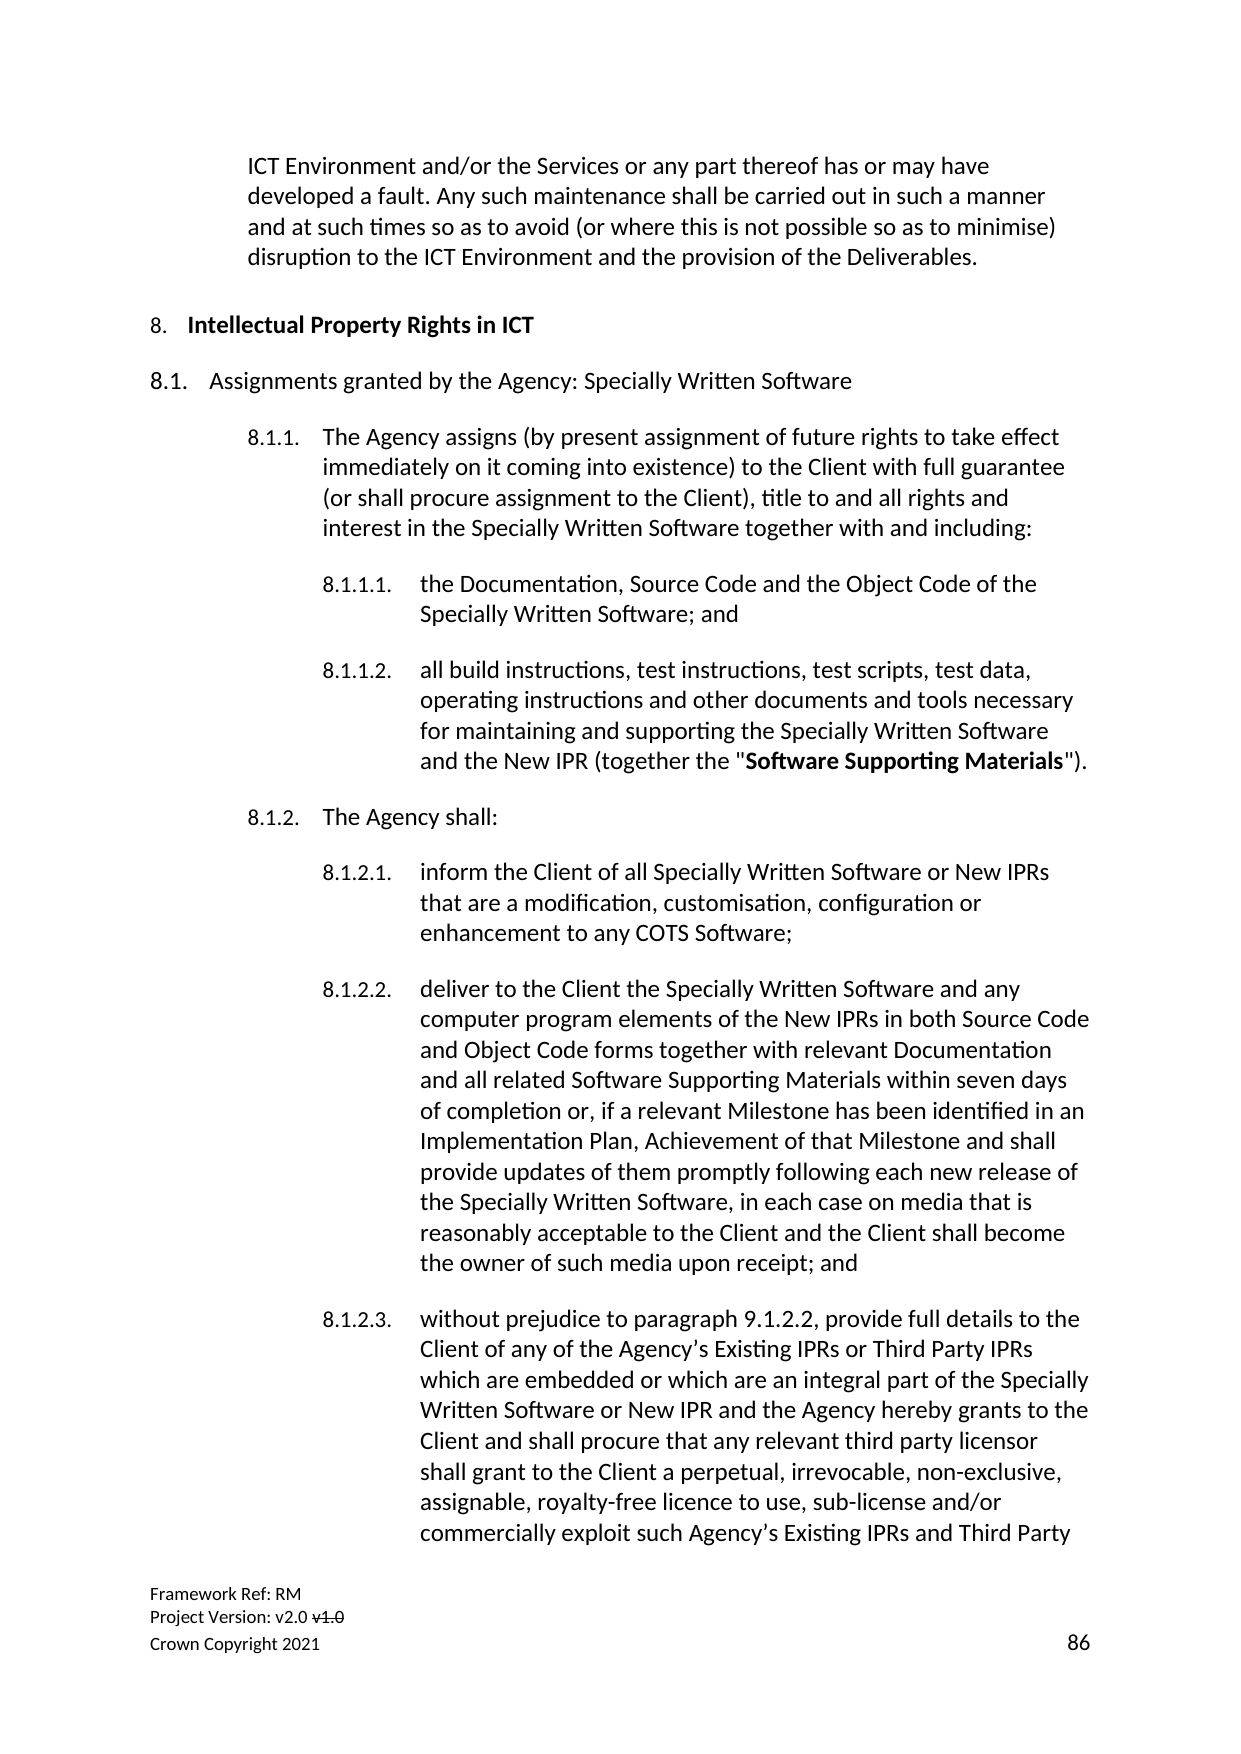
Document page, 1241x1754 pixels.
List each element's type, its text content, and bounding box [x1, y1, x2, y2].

list Assignments granted by the Agency: Specially Written Software [150, 365, 1090, 396]
list deliver to the Client the Specially Written Software and any computer program elements of the New IPRs in both Source Code and Object Code forms together with relevant Documentation and all related Software Supporting Materials within seven days of completion or, if a relevant Milestone has been identified in an Implementation Plan, Achievement of that Milestone and shall provide updates of them promptly following each new release of the Specially Written Software, in each case on media that is reasonably acceptable to the Client and the Client shall become the owner of such media upon receipt; and [322, 973, 1090, 1278]
list ICT Environment and/or the Services or any part thereof has or may have developed a fault. Any such maintenance shall be carried out in such a manner and at such times so as to avoid (or where this is not possible so as to minimise) disruption to the ICT Environment and the provision of the Deliverables. [187, 150, 1090, 272]
list The Agency assigns (by present assignment of future rights to take effect immediately on it coming into existence) to the Client with full guarantee (or shall procure assignment to the Client), title to and all rights and interest in the Specially Written Software together with and including: [247, 421, 1090, 543]
list all build instructions, test instructions, test scripts, test data, operating instructions and other documents and tools necessary for maintaining and supporting the Specially Written Software and the New IPR (together the "Software Supporting Materials"). [322, 654, 1090, 776]
list The Agency shall: [247, 801, 1090, 831]
list the Documentation, Source Code and the Object Code of the Specially Written Software; and [322, 568, 1090, 629]
list without prejudice to paragraph 9.1.2.2, provide full details to the Client of any of the Agency’s Existing IPRs or Third Party IPRs which are embedded or which are an integral part of the Specially Written Software or New IPR and the Agency hereby grants to the Client and shall procure that any relevant third party licensor shall grant to the Client a perpetual, irrevocable, non-exclusive, assignable, royalty-free licence to use, sub-license and/or commercially exploit such Agency’s Existing IPRs and Third Party [322, 1303, 1090, 1547]
list Intellectual Property Rights in ICT [150, 309, 1090, 340]
list inform the Client of all Specially Written Software or New IPRs that are a modification, customisation, configuration or enhancement to any COTS Software; [322, 856, 1090, 948]
